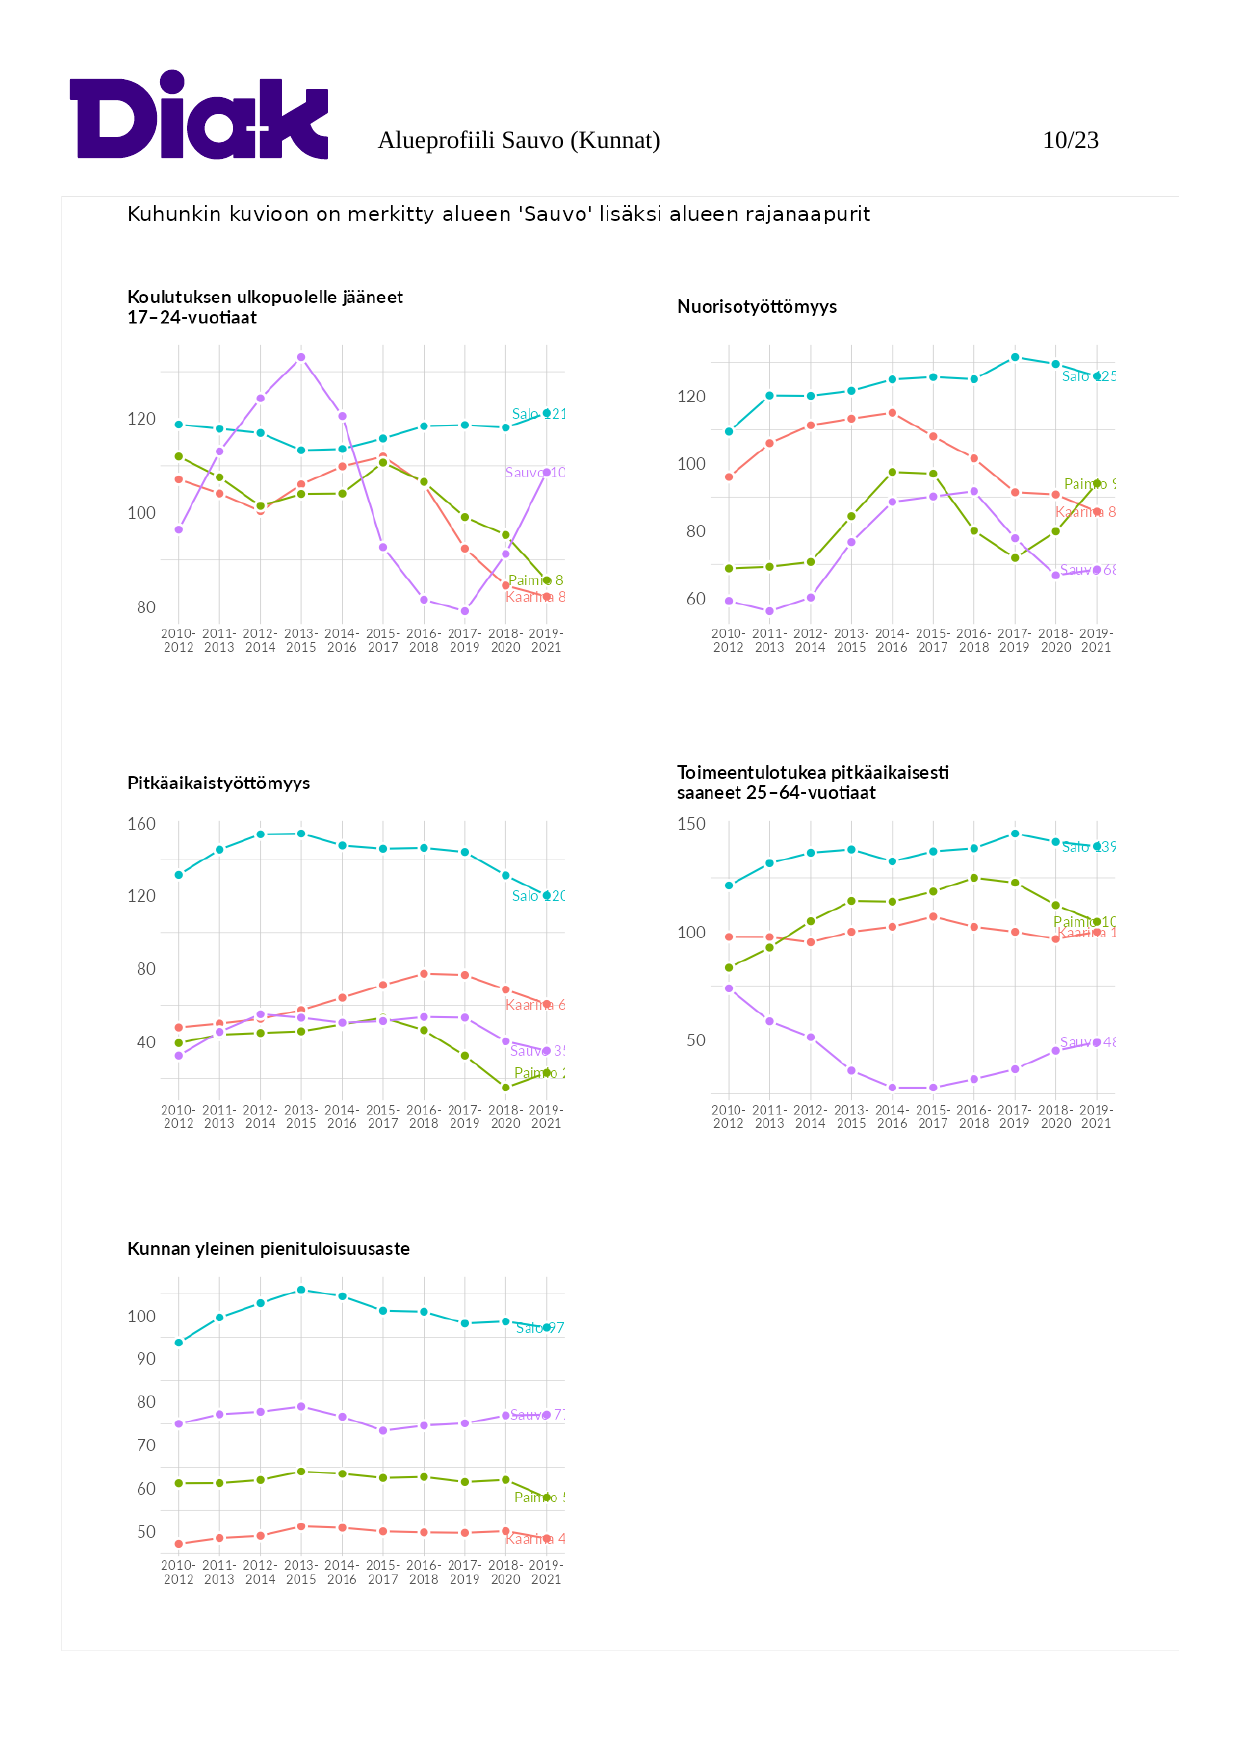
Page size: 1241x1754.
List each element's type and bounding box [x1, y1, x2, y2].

picture [61, 196, 1179, 1651]
